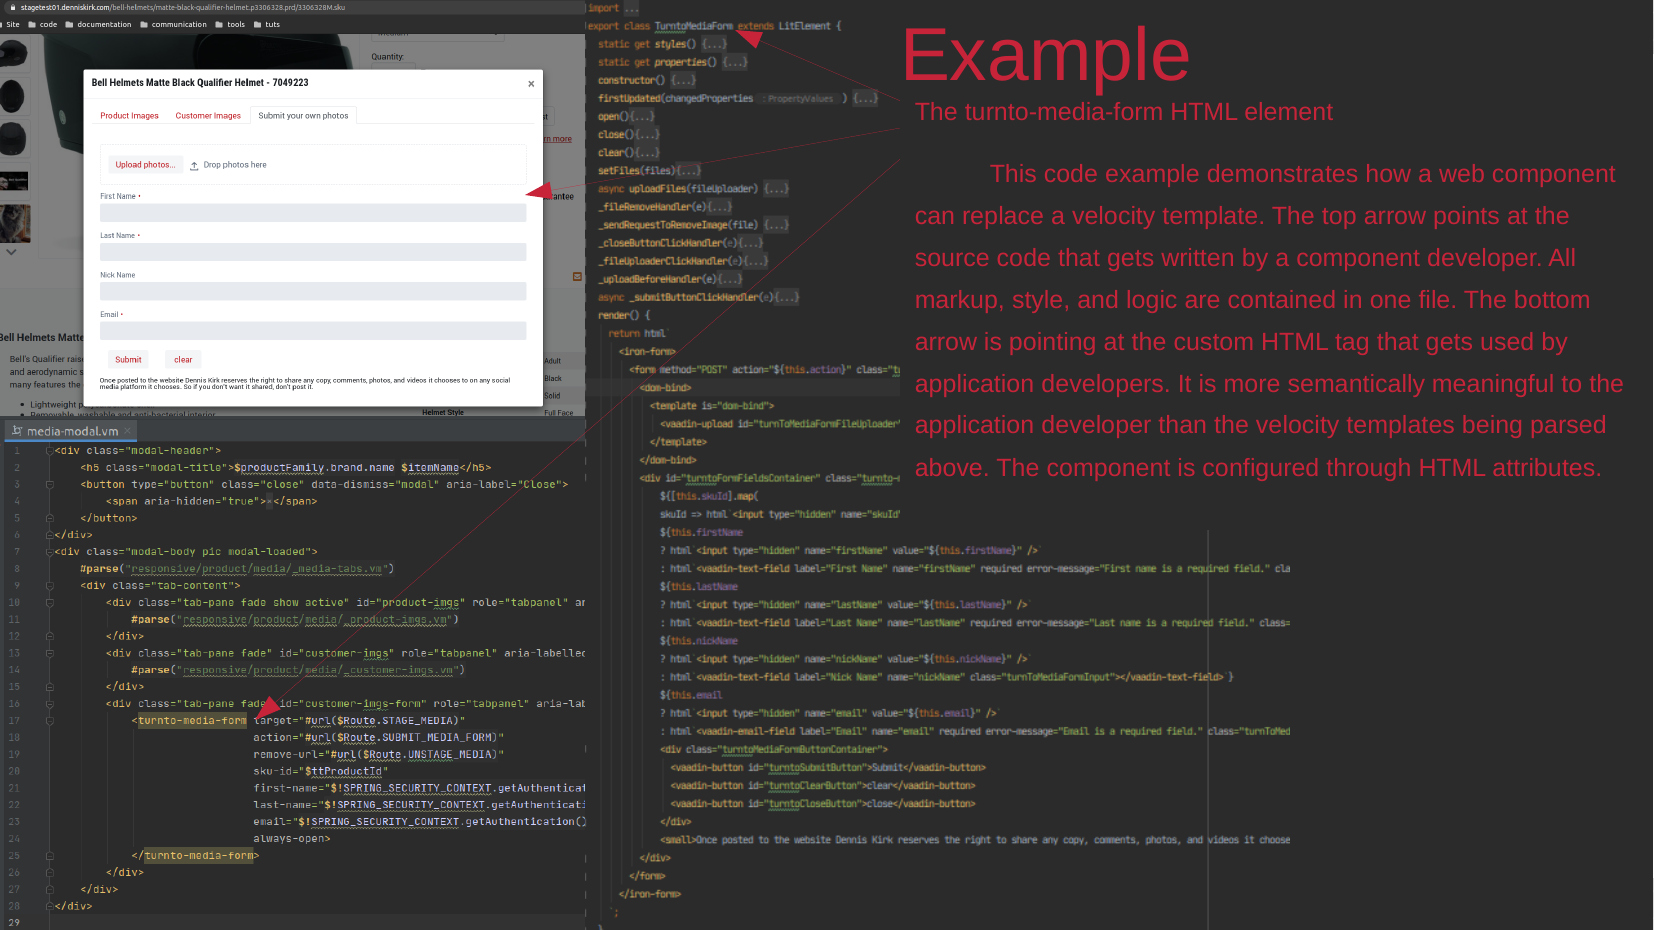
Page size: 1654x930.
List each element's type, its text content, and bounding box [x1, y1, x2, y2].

text_box The turnto-media-form HTML element [900, 90, 1366, 161]
text_box This code example demonstrates how a web component can replace a velocity template. The top arrow points at the source code that gets written by a component developer. All markup, style, and logic are contained in one file. The bottom arrow is pointing at the custom HTML tag that gets used by application developers. It is more semantically meaningful to the application developer than the velocity templates being parsed above. The component is configured through HTML attributes. [900, 139, 1653, 517]
title Example [900, 0, 1653, 139]
picture [0, 0, 1654, 930]
